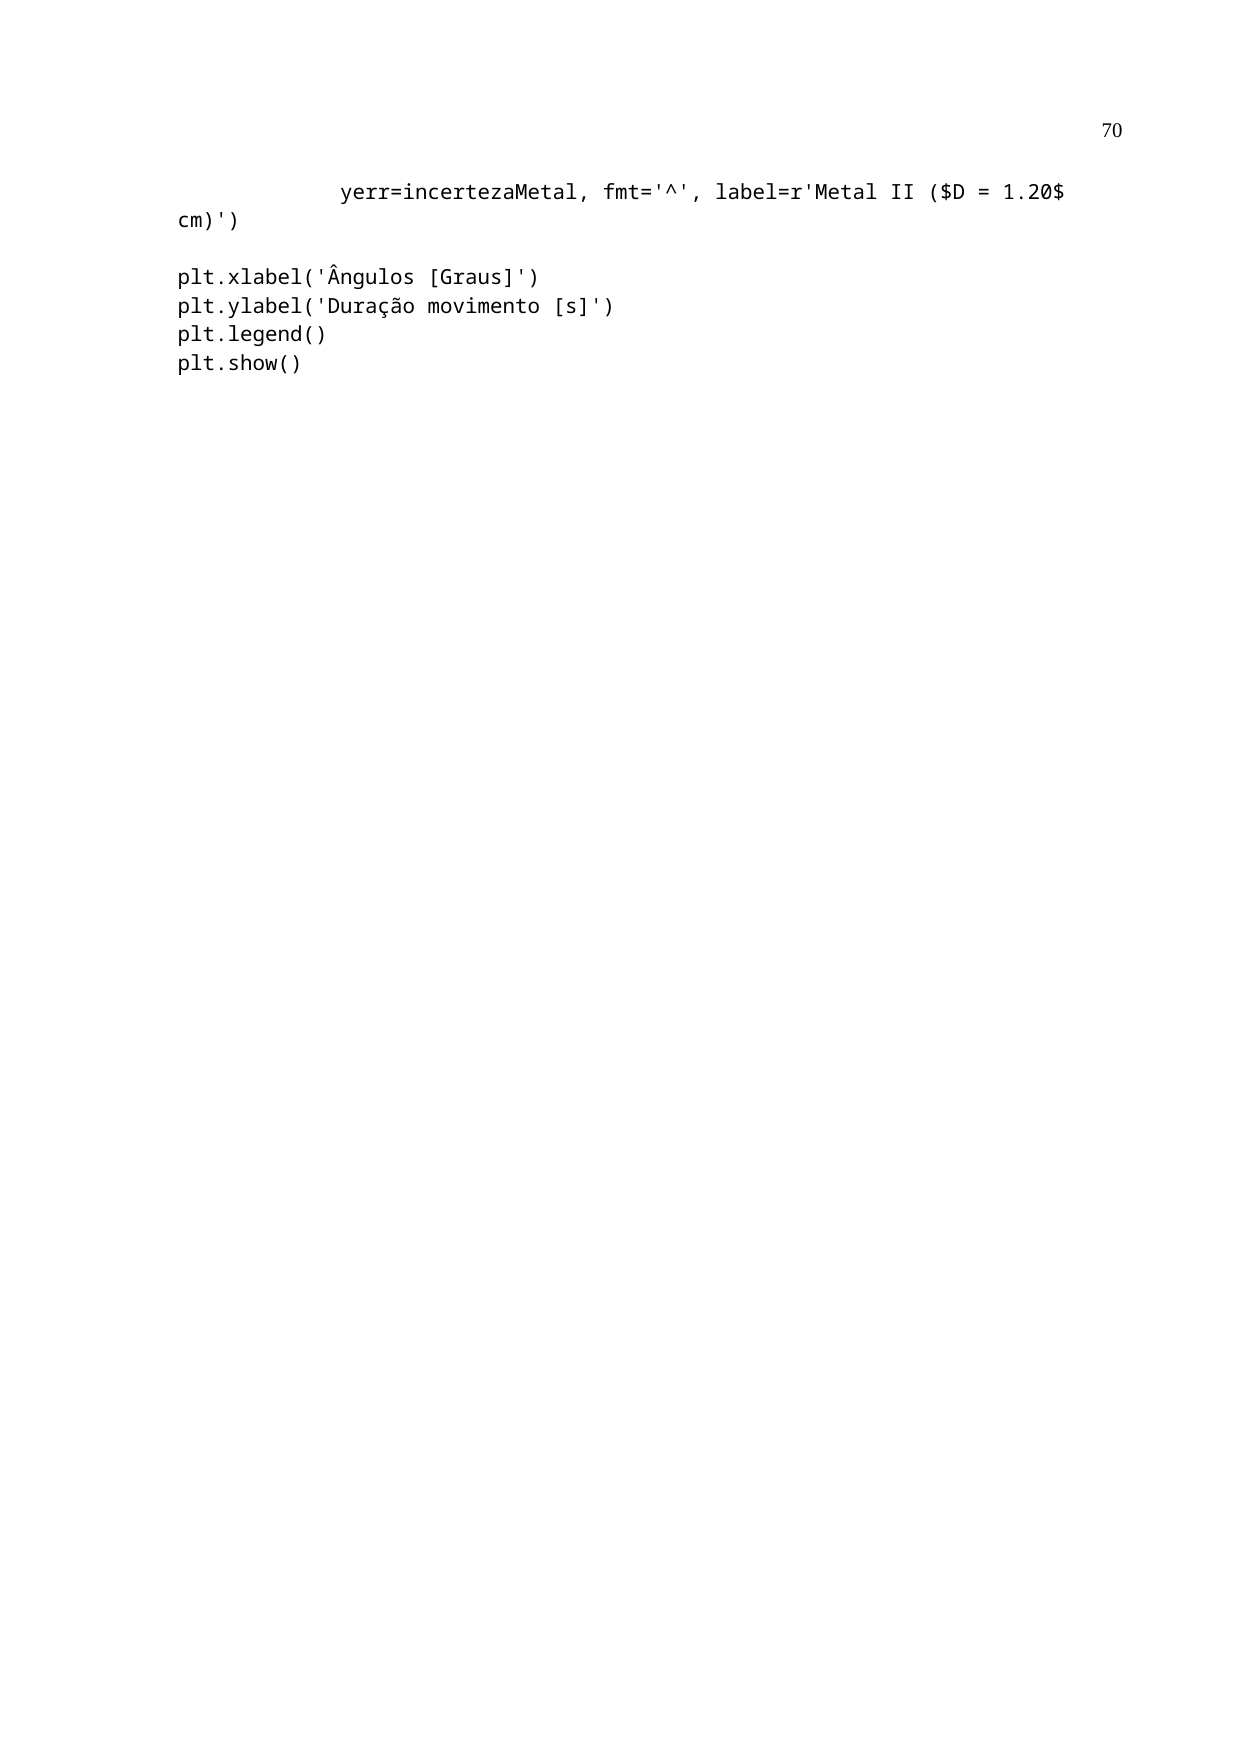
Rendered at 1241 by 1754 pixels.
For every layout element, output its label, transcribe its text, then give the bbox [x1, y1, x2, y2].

text plt.show() [177, 348, 1122, 376]
text plt.legend() [177, 319, 1122, 348]
text yerr=incertezaMetal, fmt='^', label=r'Metal II ($D = 1.20$ cm)') [177, 177, 1122, 234]
text plt.xlabel('Ângulos [Graus]') [177, 262, 1122, 291]
text plt.ylabel('Duração movimento [s]') [177, 291, 1122, 319]
